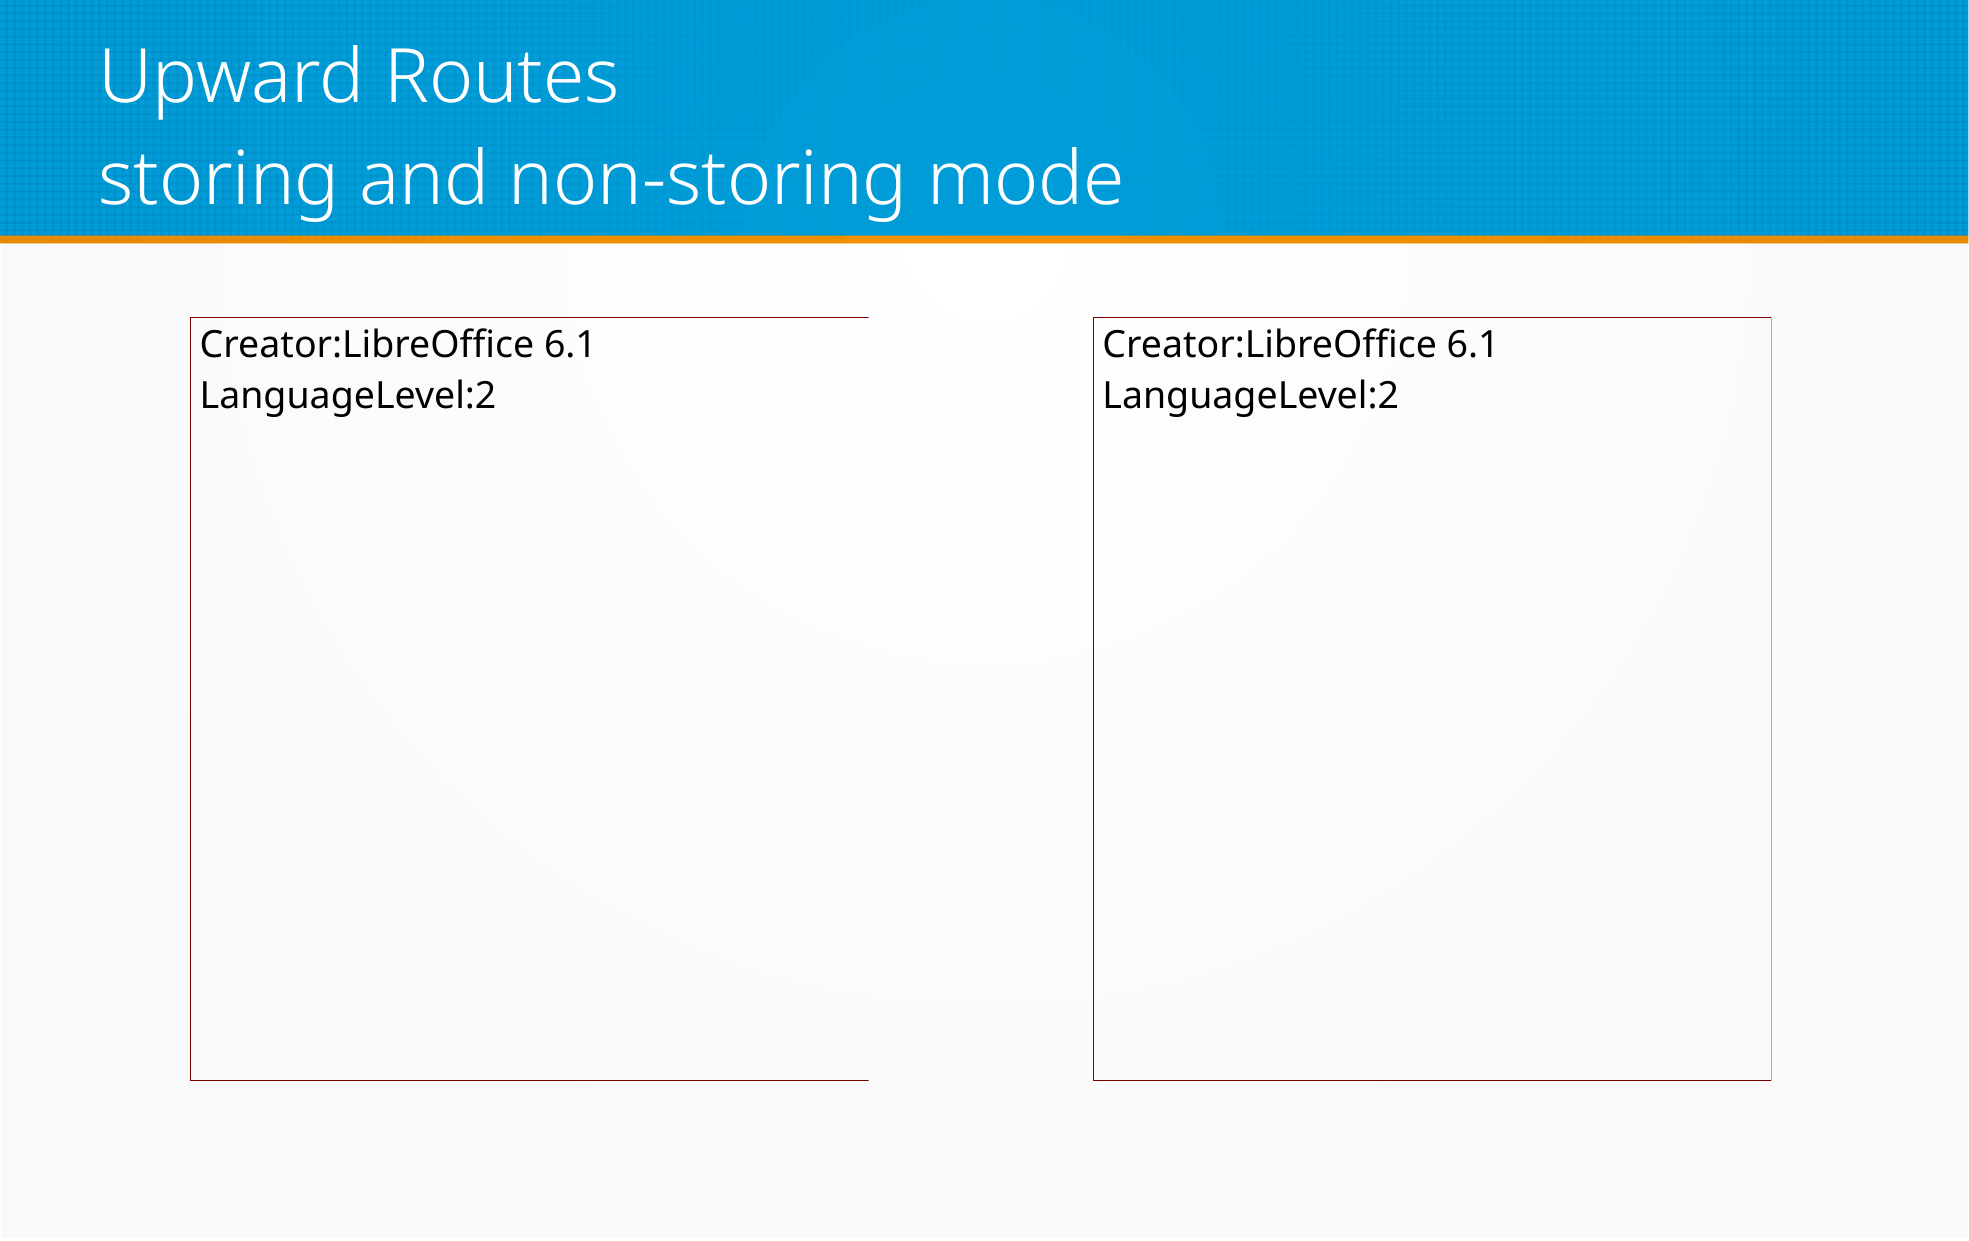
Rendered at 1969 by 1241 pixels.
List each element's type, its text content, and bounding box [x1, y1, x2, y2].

picture [0, 236, 1969, 1241]
title Upward Routes storing and non-storing mode [98, 19, 1870, 227]
